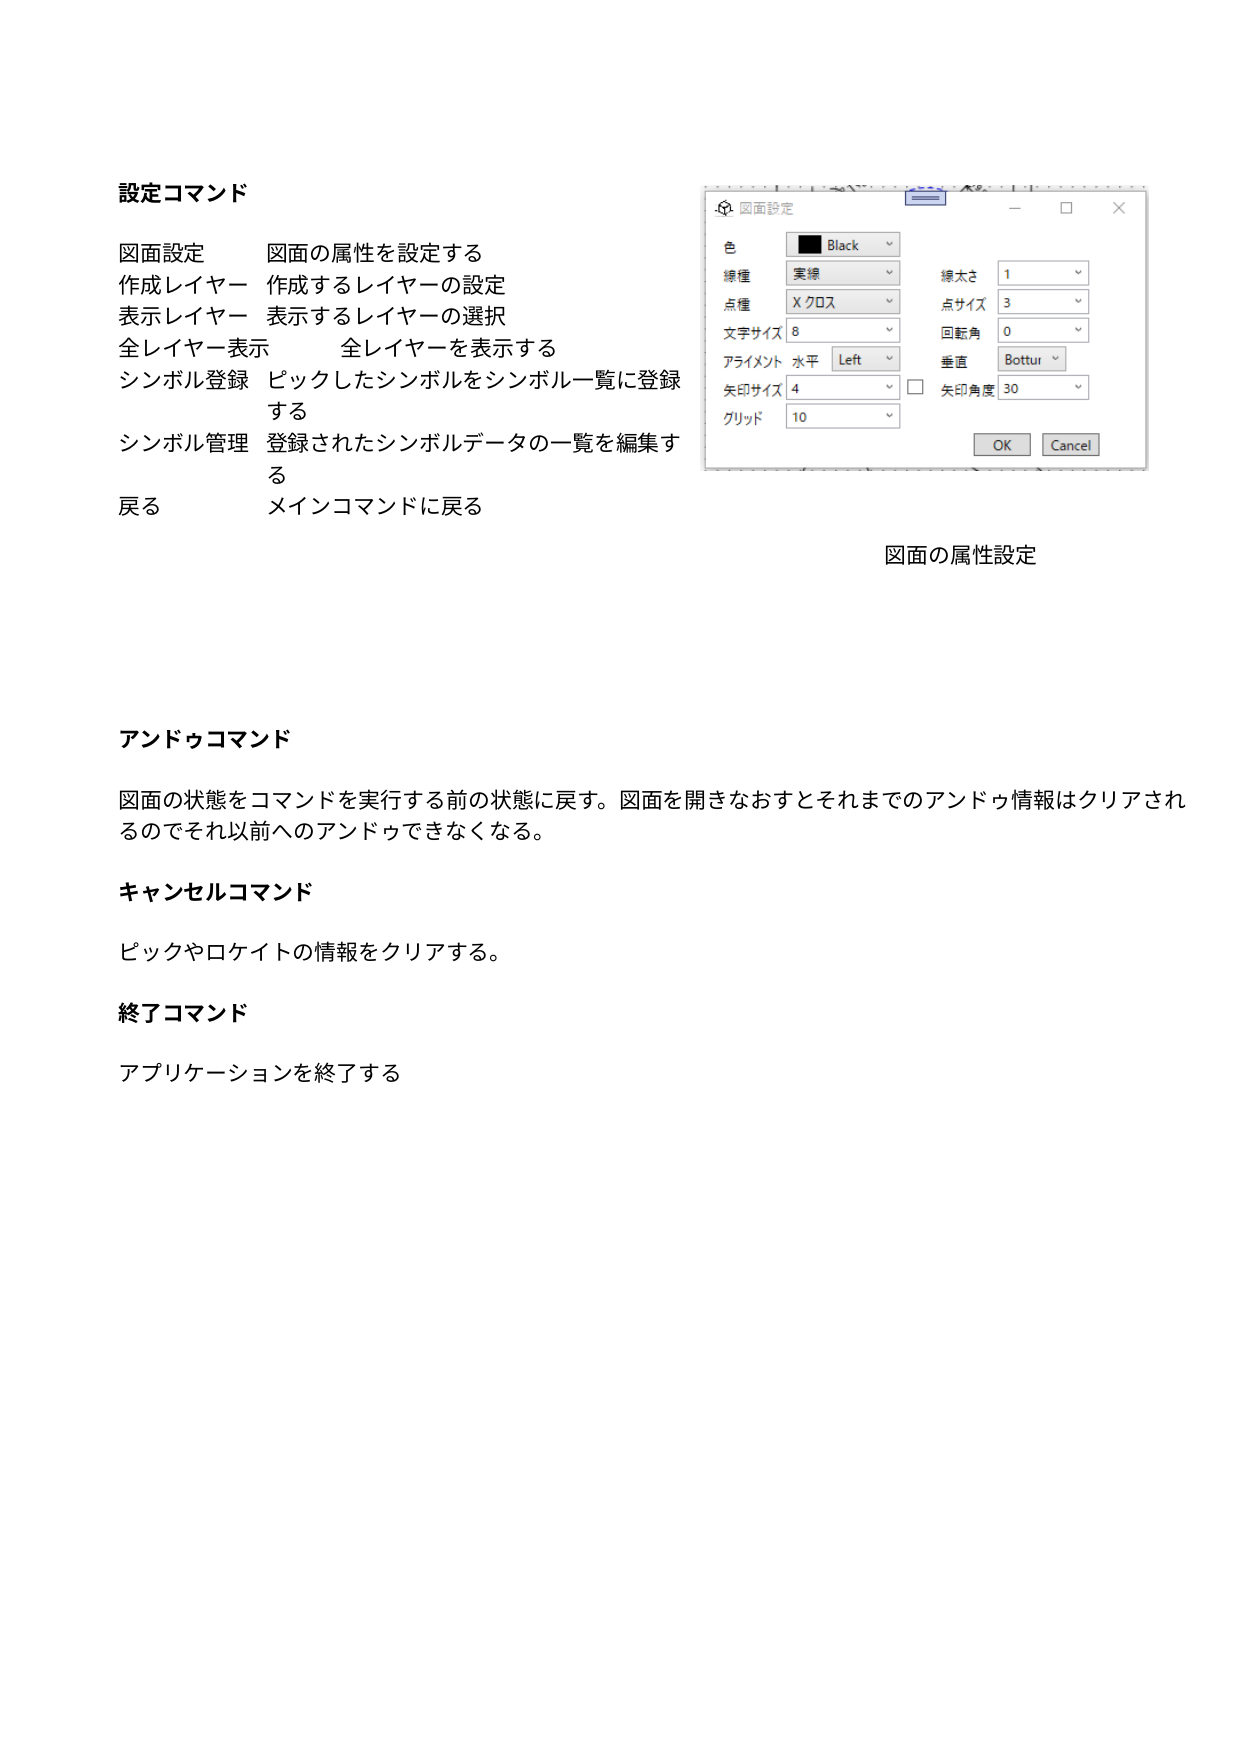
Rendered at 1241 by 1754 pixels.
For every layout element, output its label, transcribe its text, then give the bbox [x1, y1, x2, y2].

text アンドゥコマンド [118, 722, 1187, 754]
picture [700, 185, 1149, 471]
text 設定コマンド 図面設定 図面の属性を設定する [118, 176, 1187, 268]
text 作成レイヤー 作成するレイヤーの設定 [118, 268, 700, 299]
text 終了コマンド アプリケーションを終了する [118, 996, 1187, 1145]
text シンボル管理 登録されたシンボルデータの一覧を編集する [118, 426, 1187, 489]
text 表示レイヤー 表示するレイヤーの選択 [118, 299, 700, 331]
text キャンセルコマンド [118, 875, 1187, 906]
text 図面の状態をコマンドを実行する前の状態に戻す。図面を開きなおすとそれまでのアンドゥ情報はクリアされるのでそれ以前へのアンドゥできなくなる。 [118, 783, 1187, 846]
text シンボル登録 ピックしたシンボルをシンボル一覧に登録する [118, 363, 700, 426]
text 戻る メインコマンドに戻る [118, 489, 1187, 521]
text [1149, 363, 1187, 426]
text ピックやロケイトの情報をクリアする。 [118, 935, 1187, 967]
text [1149, 331, 1187, 363]
text [1149, 268, 1187, 299]
text [1149, 299, 1187, 331]
text 全レイヤー表示 全レイヤーを表示する [118, 331, 700, 363]
